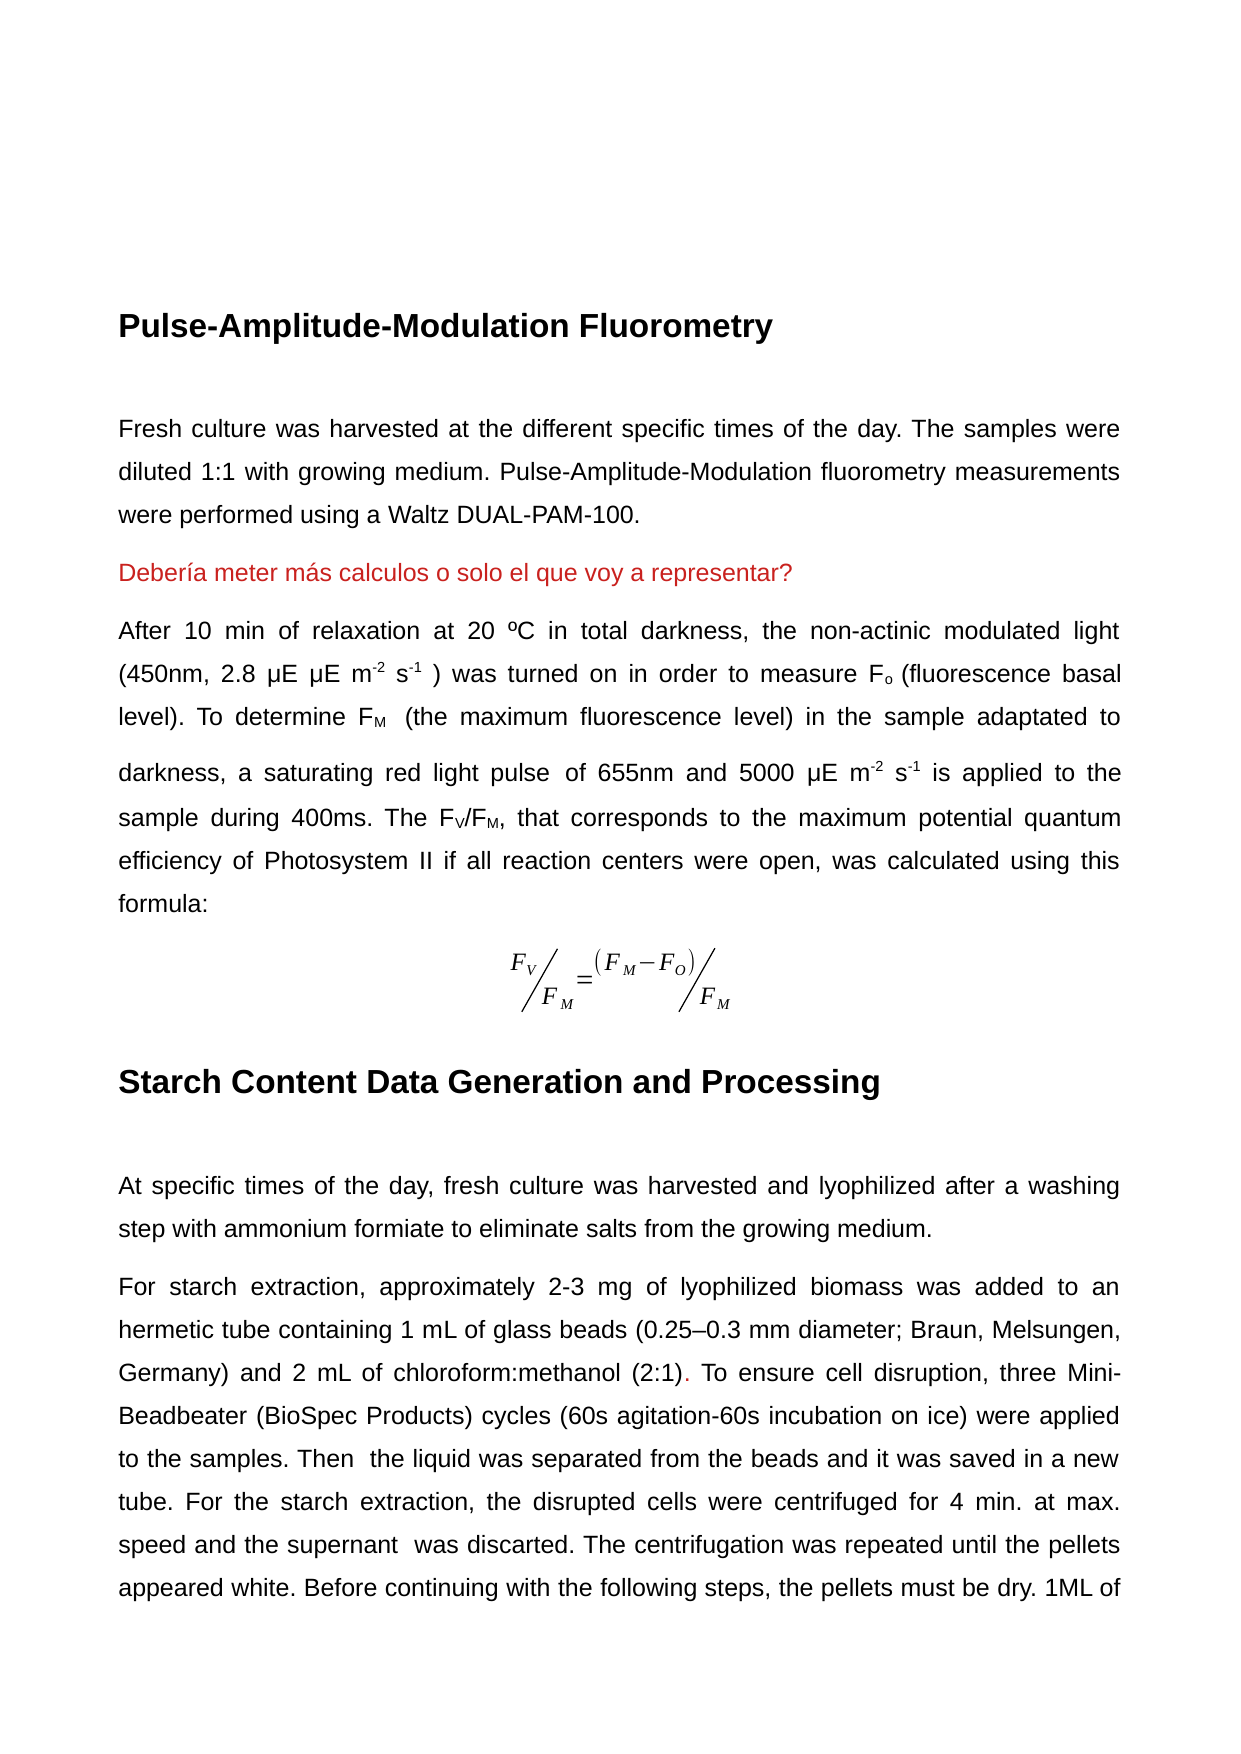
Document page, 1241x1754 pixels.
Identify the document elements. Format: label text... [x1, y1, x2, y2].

text After 10 min of relaxation at 20 ºC in total darkness, the non-actinic modulated light (450nm, 2.8 μE μE m-2 s-1 ) was turned on in order to measure Fo (fluorescence basal level). To determine FM (the maximum fluorescence level) in the sample adaptated to darkness, a saturating red light pulse of 655nm and 5000 μE m-2 s-1 is applied to the sample during 400ms. The FV/FM, that corresponds to the maximum potential quantum efficiency of Photosystem II if all reaction centers were open, was calculated using this formula: [118, 616, 1122, 918]
text Fresh culture was harvested at the different specific times of the day. The samples were diluted 1:1 with growing medium. Pulse-Amplitude-Modulation fluorometry measurements were performed using a Waltz DUAL-PAM-100. [118, 414, 1122, 529]
text At specific times of the day, fresh culture was harvested and lyophilized after a washing step with ammonium formiate to eliminate salts from the growing medium. [118, 1171, 1122, 1243]
subtitle Pulse-Amplitude-Modulation Fluorometry [118, 306, 1122, 344]
text For starch extraction, approximately 2-3 mg of lyophilized biomass was added to an hermetic tube containing 1 mL of glass beads (0.25–0.3 mm diameter; Braun, Melsungen, Germany) and 2 mL of chloroform:methanol (2:1). To ensure cell disruption, three Mini-Beadbeater (BioSpec Products) cycles (60s agitation-60s incubation on ice) were applied to the samples. Then the liquid was separated from the beads and it was saved in a new tube. For the starch extraction, the disrupted cells were centrifuged for 4 min. at max. speed and the supernant was discarted. The centrifugation was repeated until the pellets appeared white. Before continuing with the following steps, the pellets must be dry. 1ML of [118, 1272, 1122, 1602]
subtitle Starch Content Data Generation and Processing [118, 1062, 1122, 1101]
text Debería meter más calculos o solo el que voy a representar? [118, 558, 1122, 587]
